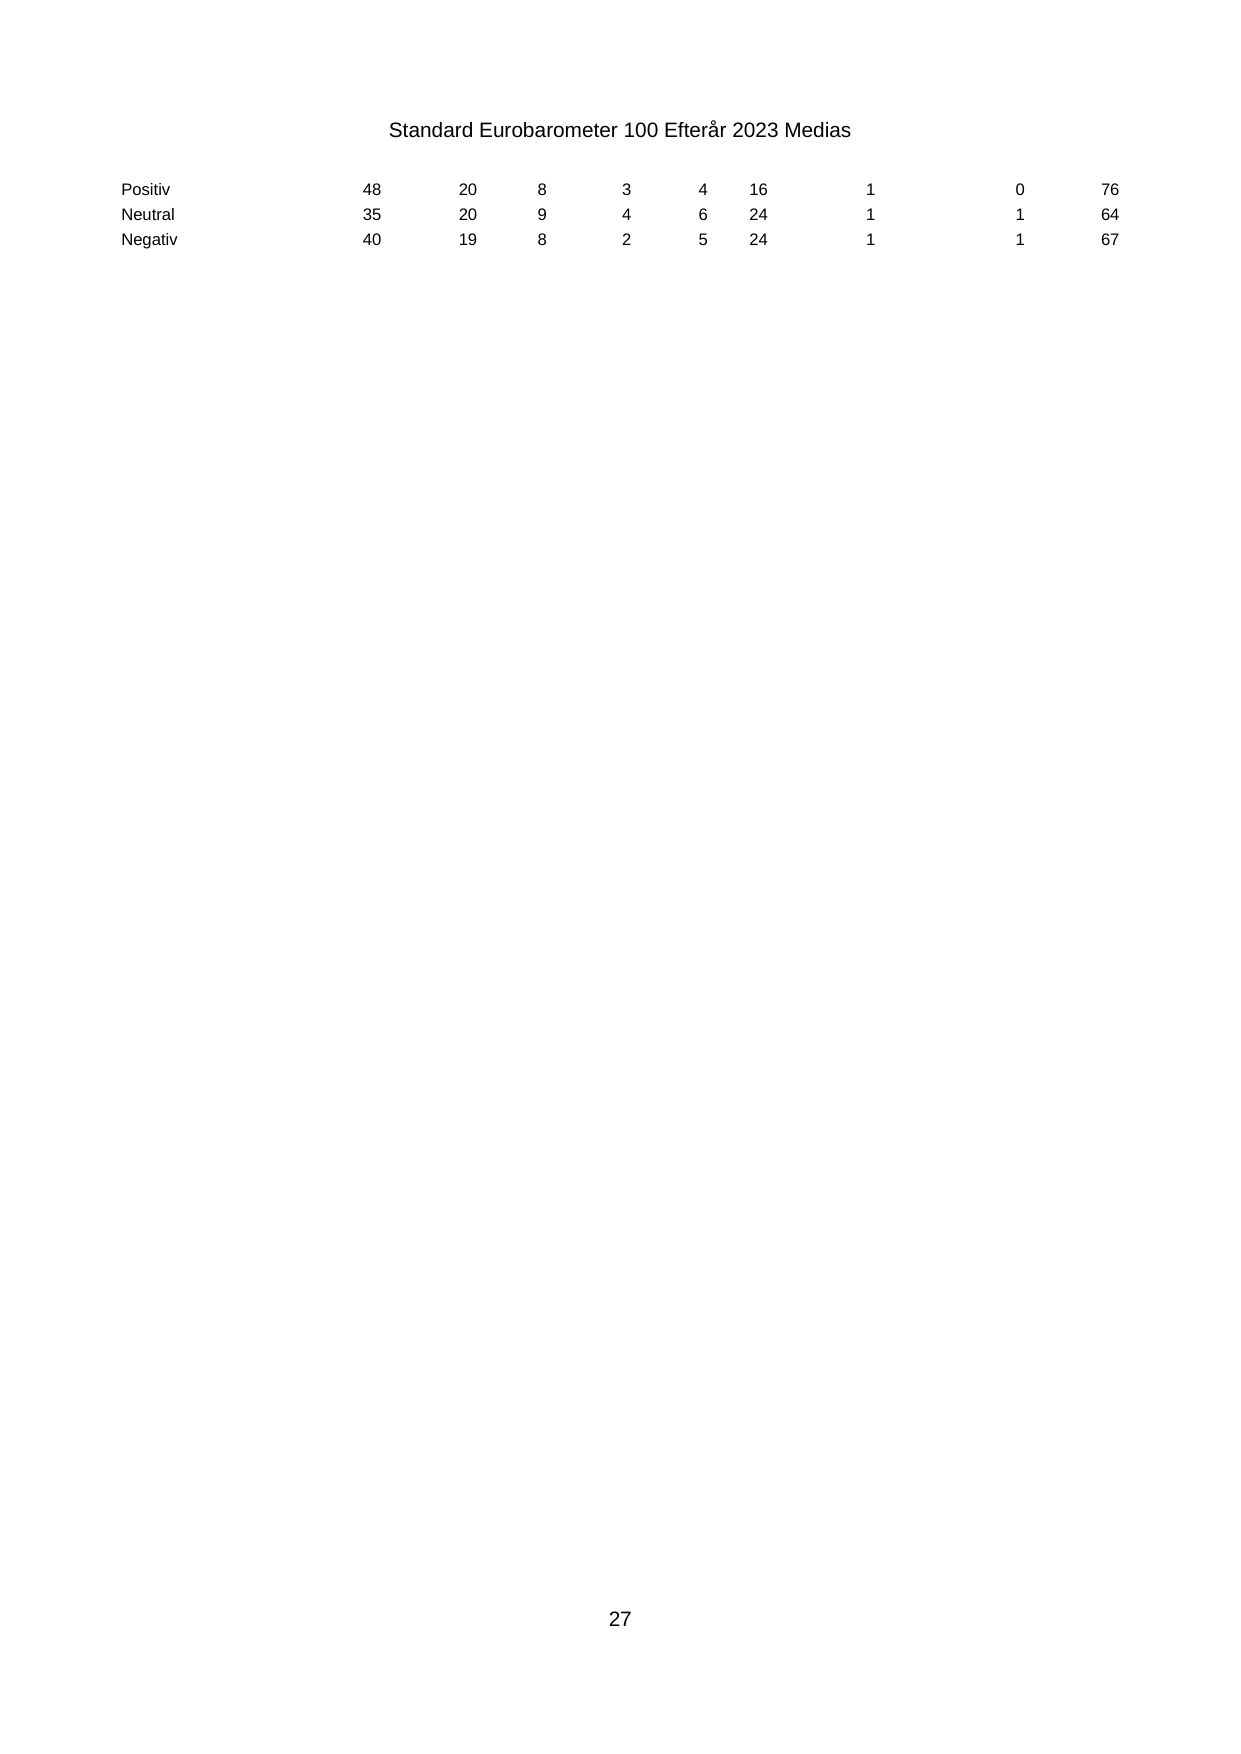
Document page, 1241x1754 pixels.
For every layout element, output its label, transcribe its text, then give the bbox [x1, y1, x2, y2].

table_cell 35 [319, 202, 425, 227]
table_cell 1 [951, 202, 1027, 227]
table_cell 40 [319, 227, 425, 252]
table_cell 0 [951, 177, 1027, 202]
table_cell 8 [510, 227, 574, 252]
table_cell 1 [951, 227, 1027, 252]
table_cell 76 [1028, 177, 1122, 202]
table_cell Neutral [118, 202, 318, 227]
table_cell 1 [790, 177, 951, 202]
table_cell 20 [425, 202, 510, 227]
table_cell Negativ [118, 227, 318, 252]
table_cell 1 [790, 227, 951, 252]
table_cell 16 [727, 177, 790, 202]
table_cell 64 [1028, 202, 1122, 227]
table_cell 1 [790, 202, 951, 227]
table_cell 4 [679, 177, 727, 202]
table_cell 24 [727, 227, 790, 252]
table_cell 67 [1028, 227, 1122, 252]
table_cell 20 [425, 177, 510, 202]
table_cell 4 [574, 202, 679, 227]
table_cell 24 [727, 202, 790, 227]
table_cell 2 [574, 227, 679, 252]
table_cell Positiv [118, 177, 318, 202]
table_cell 48 [319, 177, 425, 202]
table_cell 3 [574, 177, 679, 202]
table_cell 6 [679, 202, 727, 227]
table_cell 8 [510, 177, 574, 202]
table_cell 19 [425, 227, 510, 252]
table_cell 5 [679, 227, 727, 252]
table_cell 9 [510, 202, 574, 227]
